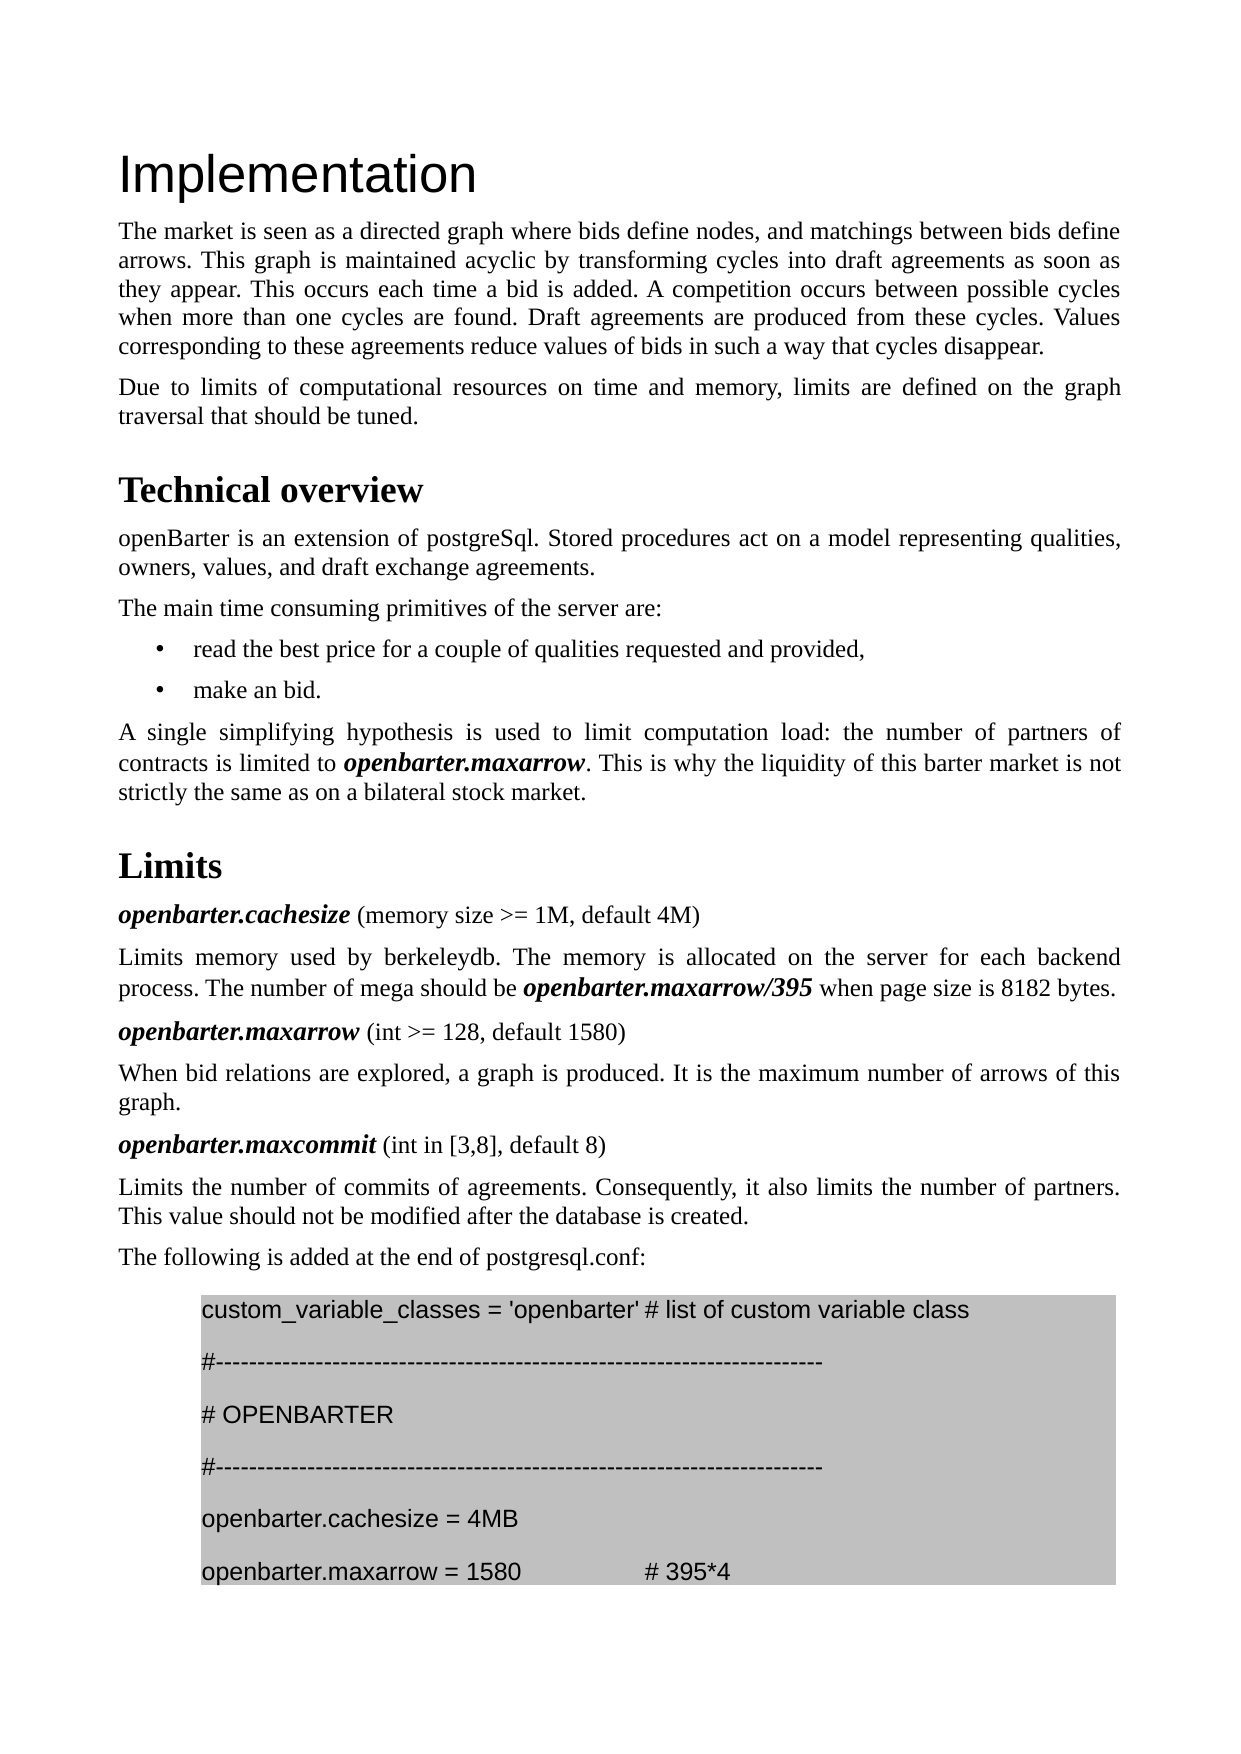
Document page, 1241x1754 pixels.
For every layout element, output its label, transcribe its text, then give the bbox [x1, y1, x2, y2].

text Limits the number of commits of agreements. Consequently, it also limits the number of partners. This value should not be modified after the database is created. [118, 1172, 1122, 1229]
text # OPENBARTER [201, 1399, 1116, 1428]
text #------------------------------------------------------------------------- [201, 1452, 1116, 1481]
text openBarter is an extension of postgreSql. Stored procedures act on a model representing qualities, owners, values, and draft exchange agreements. [118, 523, 1122, 581]
text When bid relations are explored, a graph is produced. It is the maximum number of arrows of this graph. [118, 1058, 1122, 1116]
text The main time consuming primitives of the server are: [118, 593, 1122, 622]
text The market is seen as a directed graph where bids define nodes, and matchings between bids define arrows. This graph is maintained acyclic by transforming cycles into draft agreements as soon as they appear. This occurs each time a bid is added. A competition occurs between possible cycles when more than one cycles are found. Draft agreements are produced from these cycles. Values corresponding to these agreements reduce values of bids in such a way that cycles disappear. [118, 216, 1122, 360]
text openbarter.maxarrow (int >= 128, default 1580) [118, 1015, 1122, 1046]
text openbarter.cachesize (memory size >= 1M, default 4M) [118, 899, 1122, 930]
text A single simplifying hypothesis is used to limit computation load: the number of partners of contracts is limited to openbarter.maxarrow. This is why the liquidity of this barter market is not strictly the same as on a bilateral stock market. [118, 717, 1122, 806]
text #------------------------------------------------------------------------- [201, 1347, 1116, 1376]
subtitle Limits [118, 843, 1122, 886]
text openbarter.maxarrow = 1580 # 395*4 [201, 1556, 1116, 1585]
text Due to limits of computational resources on time and memory, limits are defined on the graph traversal that should be tuned. [118, 372, 1122, 430]
subtitle Implementation [118, 143, 1122, 204]
text custom_variable_classes = 'openbarter' # list of custom variable class [201, 1295, 1116, 1324]
subtitle Technical overview [118, 467, 1122, 511]
text The following is added at the end of postgresql.conf: [118, 1242, 1122, 1271]
text openbarter.cachesize = 4MB [201, 1504, 1116, 1533]
text Limits memory used by berkeleydb. The memory is allocated on the server for each backend process. The number of mega should be openbarter.maxarrow/395 when page size is 8182 bytes. [118, 942, 1122, 1002]
text openbarter.maxcommit (int in [3,8], default 8) [118, 1128, 1122, 1159]
list read the best price for a couple of qualities requested and provided, [156, 634, 1122, 663]
list make an bid. [156, 676, 1122, 704]
